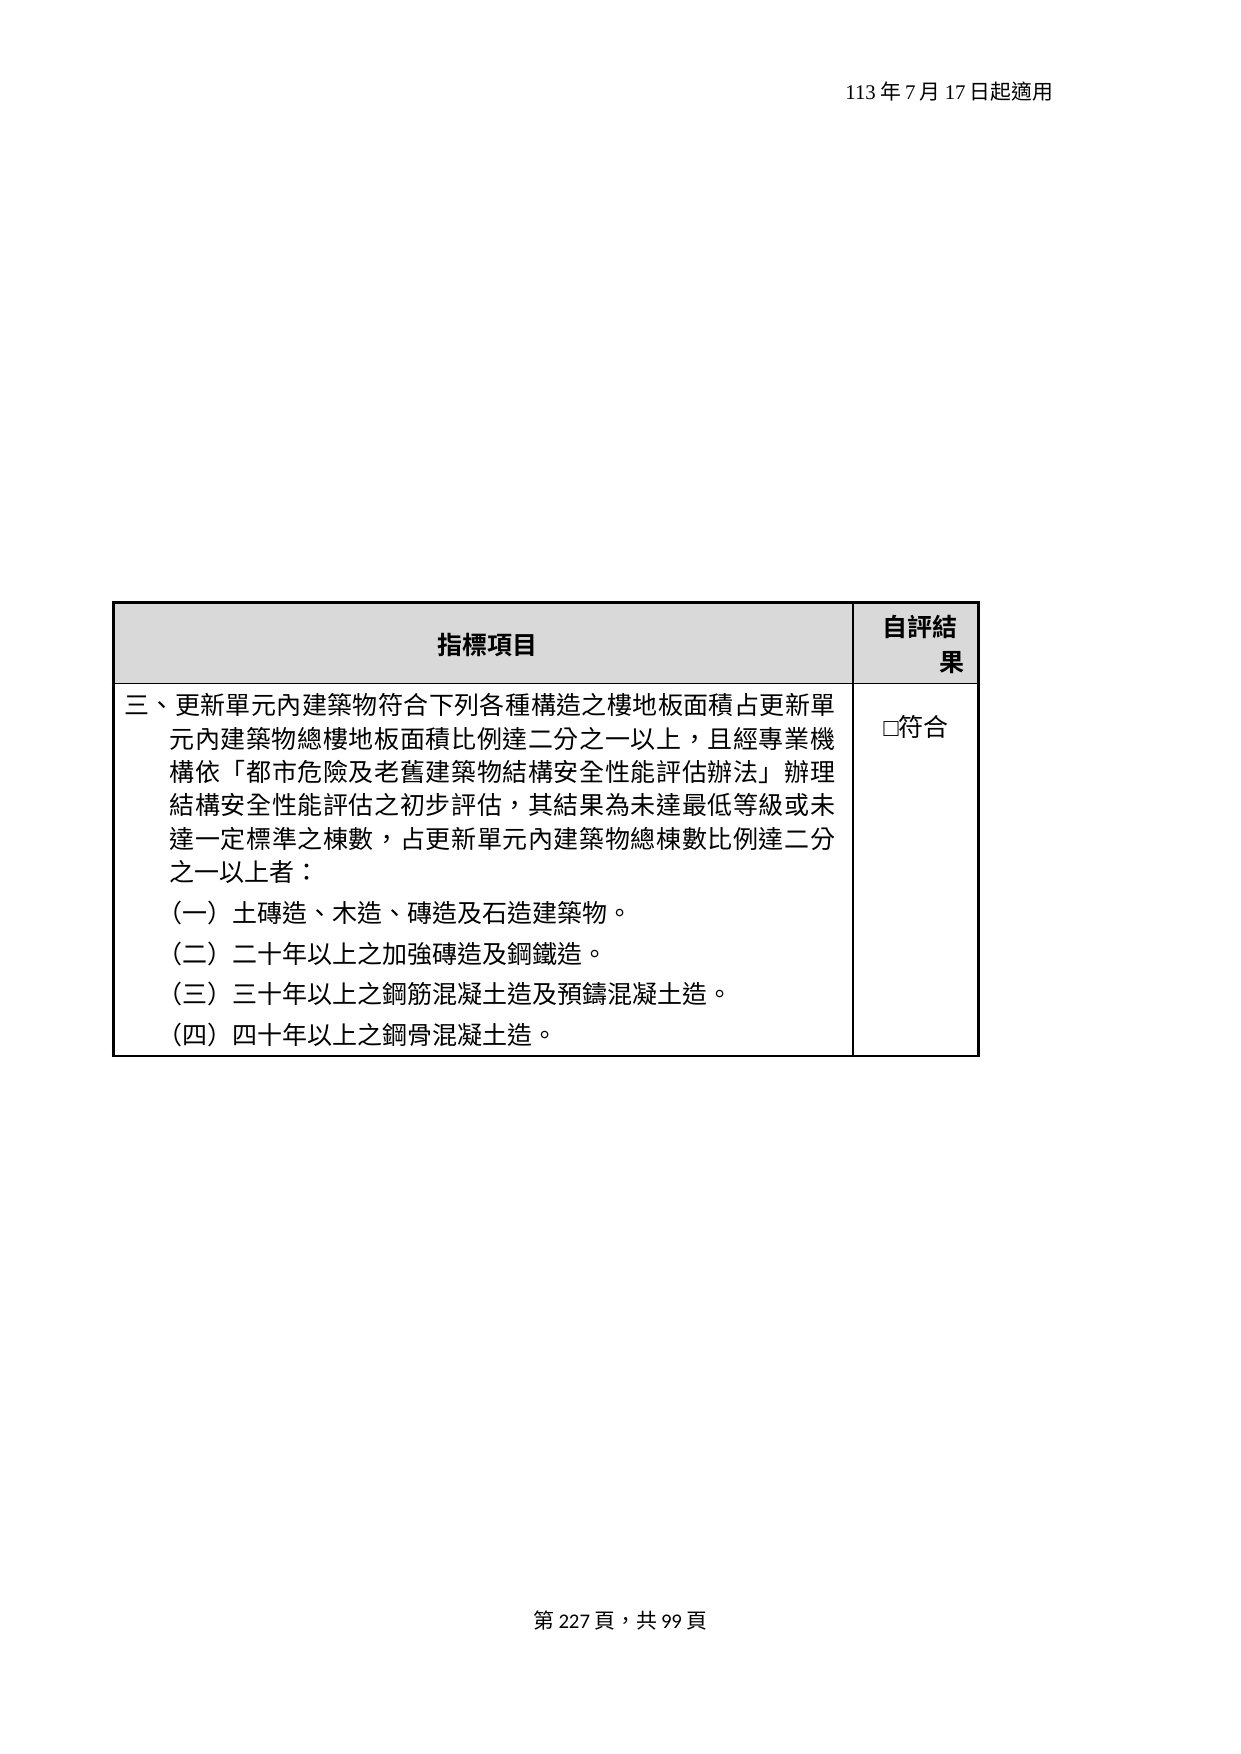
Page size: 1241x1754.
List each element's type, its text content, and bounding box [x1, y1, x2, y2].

table_header 指標項目 [115, 604, 852, 683]
table_cell □符合 [854, 684, 977, 1055]
table_header 自評結果 [854, 604, 977, 683]
table_cell 三、更新單元內建築物符合下列各種構造之樓地板面積占更新單元內建築物總樓地板面積比例達二分之一以上，且經專業機構依「都市危險及老舊建築物結構安全性能評估辦法」辦理結構安全性能評估之初步評估，其結果為未達最低等級或未達一定標準之棟數，占更新單元內建築物總棟數比例達二分之一以上者： （一）土磚造、木造、磚造及石造建築物。 （二）二十年以上之加強磚造及鋼鐵造。 （三）三十年以上之鋼筋混凝土造及預鑄混凝土造。 （四）四十年以上之鋼骨混凝土造。 [115, 684, 852, 1055]
